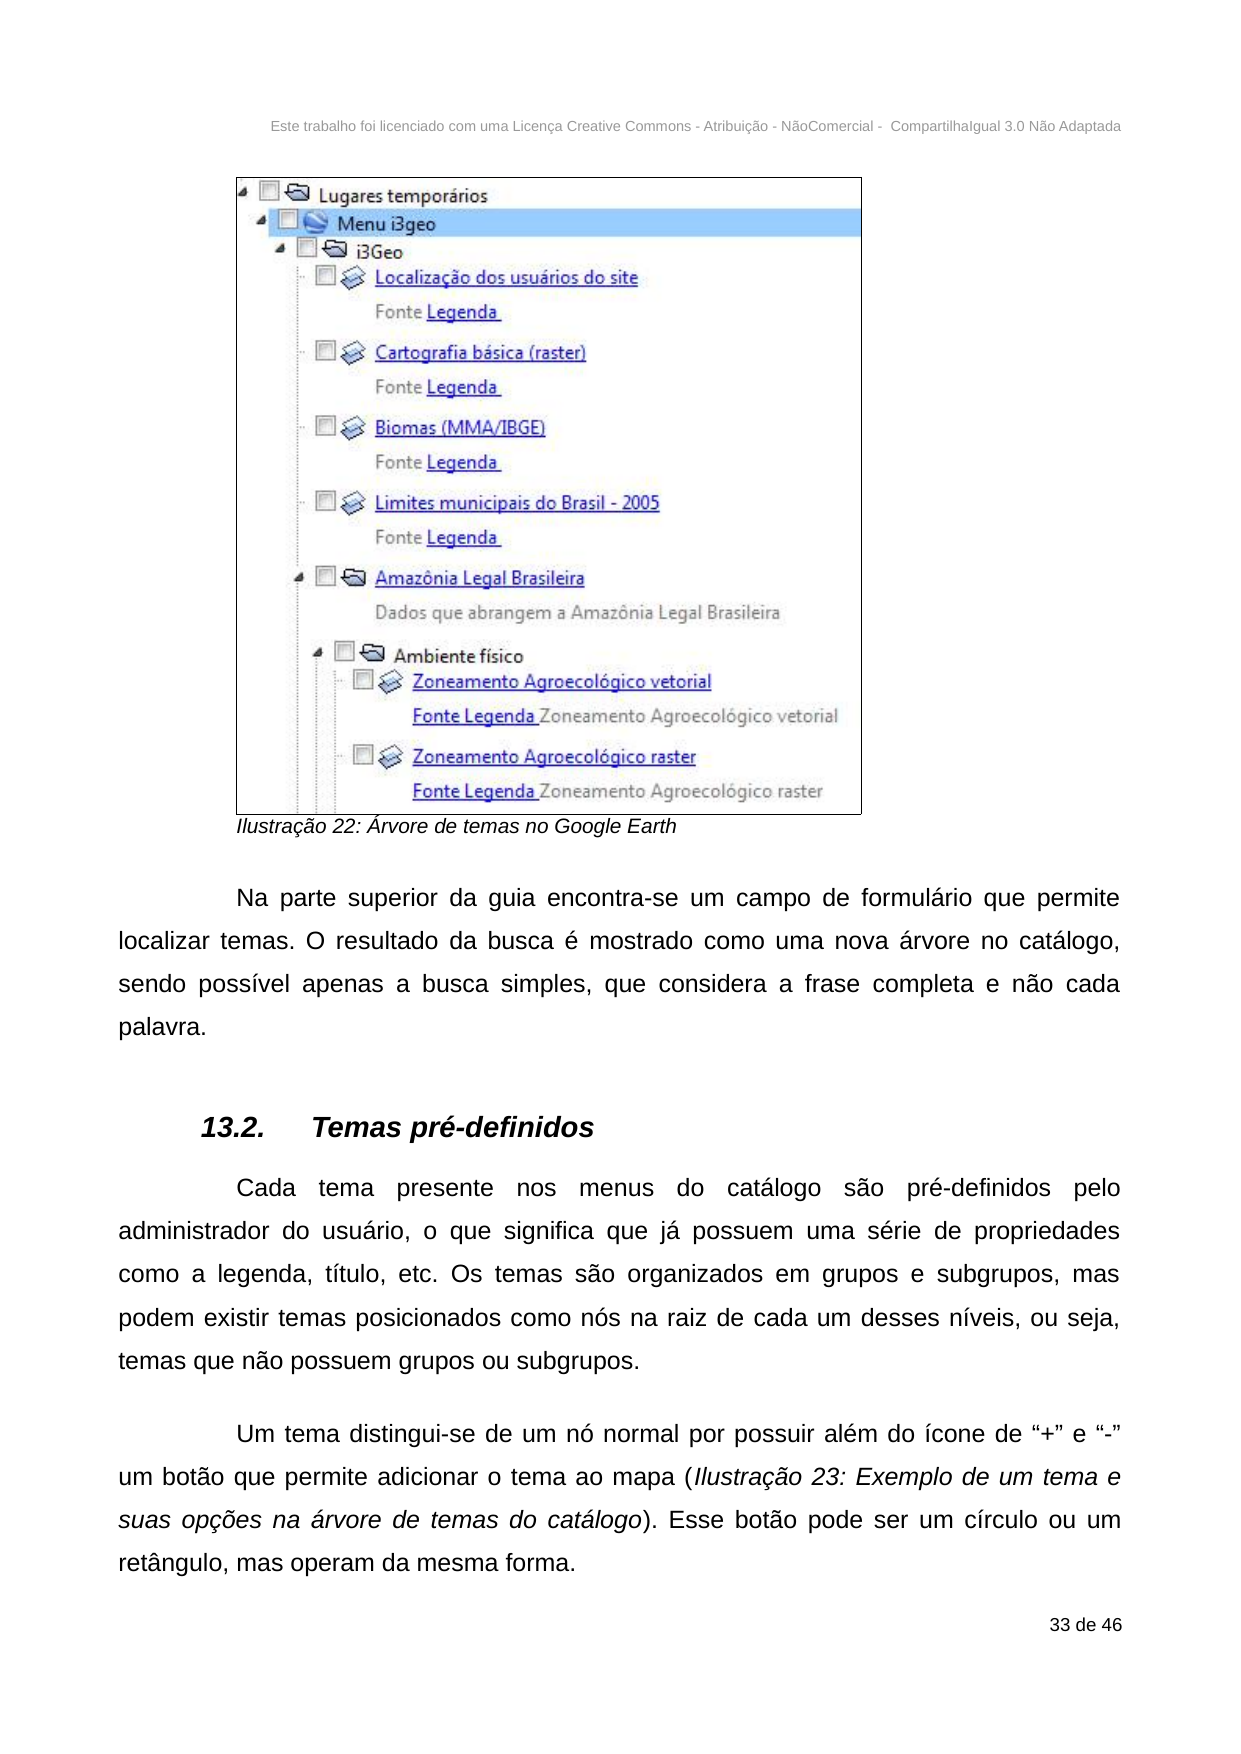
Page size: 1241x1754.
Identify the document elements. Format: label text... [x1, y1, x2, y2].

text Ilustração 22: Árvore de temas no Google Earth [236, 815, 861, 838]
subtitle Temas pré-definidos [163, 1110, 1077, 1144]
text Um tema distingui-se de um nó normal por possuir além do ícone de “+” e “-” um botão que permite adicionar o tema ao mapa (Ilustração 23: Exemplo de um tema e suas opções na árvore de temas do catálogo). Esse botão pode ser um círculo ou um retângulo, mas operam da mesma forma. [118, 1419, 1122, 1577]
picture [237, 178, 861, 814]
text Cada tema presente nos menus do catálogo são pré-definidos pelo administrador do usuário, o que significa que já possuem uma série de propriedades como a legenda, título, etc. Os temas são organizados em grupos e subgrupos, mas podem existir temas posicionados como nós na raiz de cada um desses níveis, ou seja, temas que não possuem grupos ou subgrupos. [118, 1173, 1122, 1374]
text Na parte superior da guia encontra-se um campo de formulário que permite localizar temas. O resultado da busca é mostrado como uma nova árvore no catálogo, sendo possível apenas a busca simples, que considera a frase completa e não cada palavra. [118, 883, 1122, 1041]
